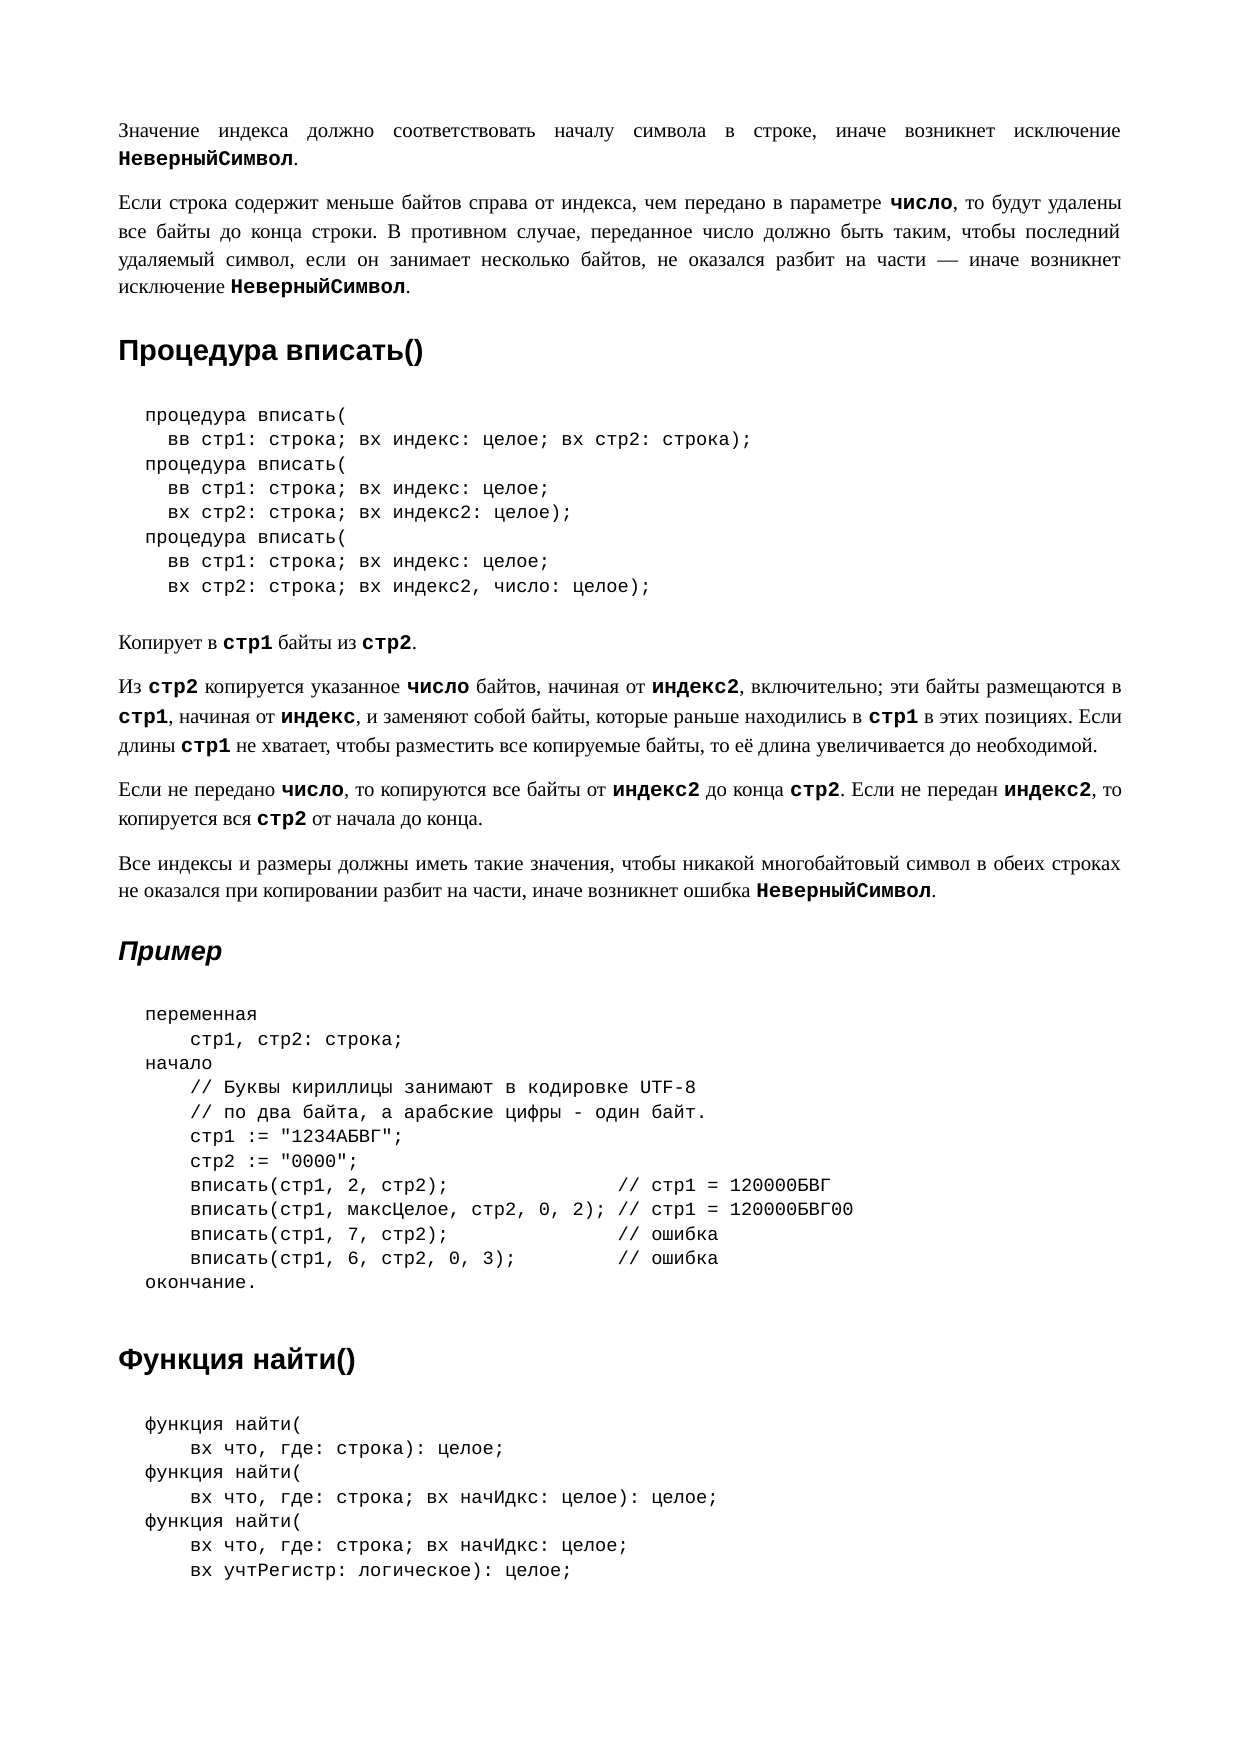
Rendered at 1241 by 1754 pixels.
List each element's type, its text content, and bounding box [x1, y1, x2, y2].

subtitle Процедура вписать() [118, 333, 1122, 367]
text Из стр2 копируется указанное число байтов, начиная от индекс2, включительно; эти байты размещаются в стр1, начиная от индекс, и заменяют собой байты, которые раньше находились в стр1 в этих позициях. Если длины стр1 не хватает, чтобы разместить все копируемые байты, то её длина увеличивается до необходимой. [118, 674, 1122, 759]
text вписать(стр1, 2, стр2); // стр1 = 120000БВГ [136, 1167, 1104, 1191]
text Значение индекса должно соответствовать началу символа в строке, иначе возникнет исключение НеверныйСимвол. [118, 118, 1122, 171]
text начало [136, 1045, 1104, 1069]
text процедура вписать( вв стр1: строка; вх индекс: целое; вх стр2: строка; вх индекс2: целое); [136, 446, 1104, 519]
text стр2 := "0000"; [136, 1142, 1104, 1167]
text Копирует в стр1 байты из стр2. [118, 630, 1122, 656]
text процедура вписать( вв стр1: строка; вх индекс: целое; вх стр2: строка); [136, 397, 1104, 446]
subtitle Функция найти() [118, 1342, 1122, 1375]
text вх учтРегистр: логическое): целое; [136, 1552, 1104, 1591]
text Если не передано число, то копируются все байты от индекс2 до конца стр2. Если не передан индекс2, то копируется вся стр2 от начала до конца. [118, 777, 1122, 832]
subtitle Пример [118, 935, 1122, 966]
text стр1 := "1234АБВГ"; [136, 1118, 1104, 1142]
text вписать(стр1, максЦелое, стр2, 0, 2); // стр1 = 120000БВГ00 [136, 1191, 1104, 1216]
text процедура вписать( вв стр1: строка; вх индекс: целое; вх стр2: строка; вх индекс2, число: целое); [136, 519, 1104, 606]
text переменная [136, 996, 1104, 1021]
text Все индексы и размеры должны иметь такие значения, чтобы никакой многобайтовый символ в обеих строках не оказался при копировании разбит на части, иначе возникнет ошибка НеверныйСимвол. [118, 851, 1122, 904]
text // по два байта, а арабские цифры - один байт. [136, 1094, 1104, 1118]
text стр1, стр2: строка; [136, 1021, 1104, 1045]
text // Буквы кириллицы занимают в кодировке UTF-8 [136, 1069, 1104, 1094]
text окончание. [136, 1264, 1104, 1303]
text функция найти( вх что, где: строка; вх начИдкс: целое): целое; [136, 1454, 1104, 1503]
text функция найти( вх что, где: строка): целое; [136, 1405, 1104, 1454]
text вписать(стр1, 7, стр2); // ошибка [136, 1216, 1104, 1240]
text функция найти( [136, 1503, 1104, 1527]
text вх что, где: строка; вх начИдкс: целое; [136, 1527, 1104, 1552]
text вписать(стр1, 6, стр2, 0, 3); // ошибка [136, 1240, 1104, 1264]
text Если строка содержит меньше байтов справа от индекса, чем передано в параметре число, то будут удалены все байты до конца строки. В противном случае, переданное число должно быть таким, чтобы последний удаляемый символ, если он занимает несколько байтов, не оказался разбит на части — иначе возникнет исключение НеверныйСимвол. [118, 190, 1122, 300]
